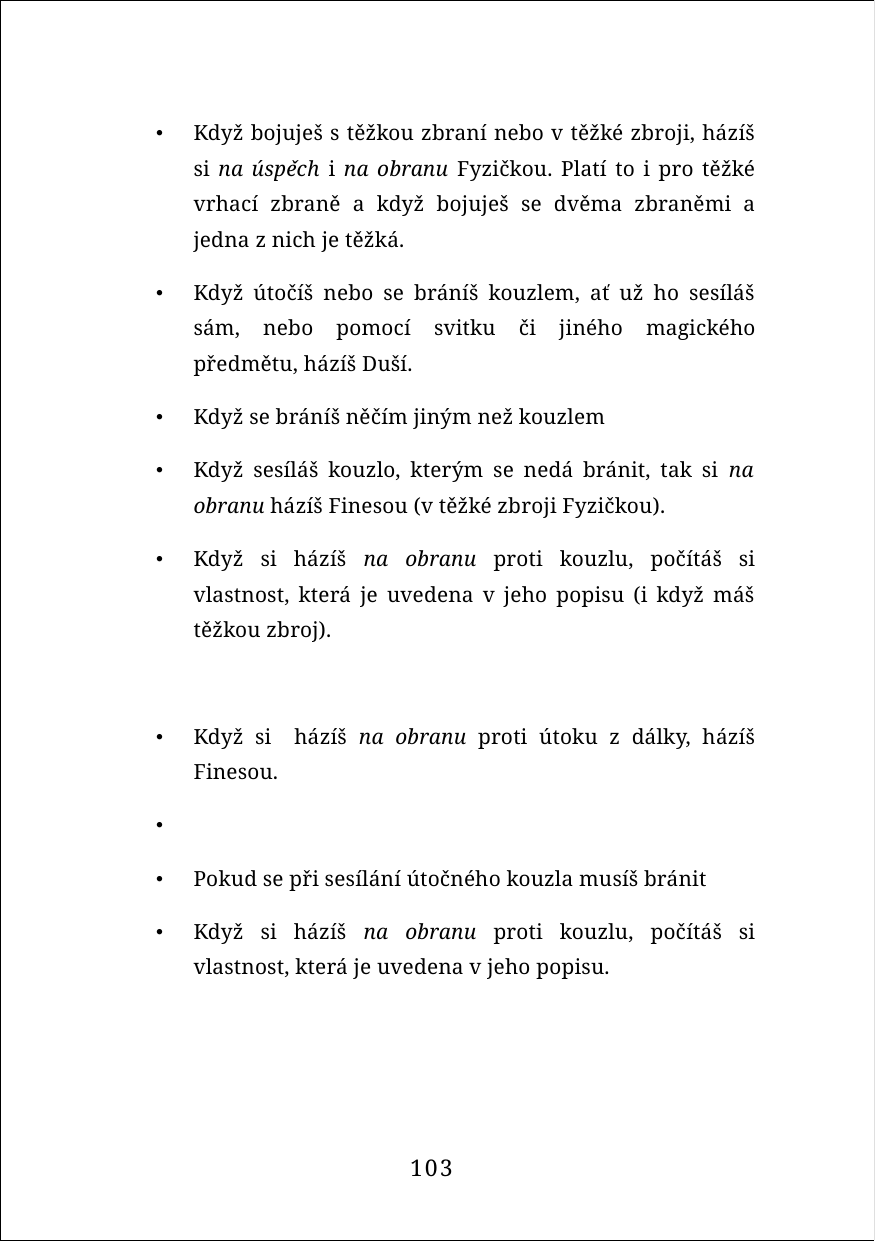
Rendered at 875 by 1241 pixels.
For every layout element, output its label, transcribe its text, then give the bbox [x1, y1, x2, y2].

list Když si házíš na obranu proti kouzlu, počítáš si vlastnost, která je uvedena v jeho popisu. [156, 917, 756, 981]
list Když si házíš na obranu proti kouzlu, počítáš si vlastnost, která je uvedena v jeho popisu (i když máš těžkou zbroj). [156, 544, 756, 644]
list Když bojuješ s těžkou zbraní nebo v těžké zbroji, házíš si na úspěch i na obranu Fyzičkou. Platí to i pro těžké vrhací zbraně a když bojuješ se dvěma zbraněmi a jedna z nich je těžká. [156, 118, 756, 253]
list Když útočíš nebo se bráníš kouzlem, ať už ho sesíláš sám, nebo pomocí svitku či jiného magického předmětu, házíš Duší. [156, 278, 756, 377]
list Když si házíš na obranu proti útoku z dálky, házíš Finesou. [156, 722, 756, 786]
list Když sesíláš kouzlo, kterým se nedá bránit, tak si na obranu házíš Finesou (v těžké zbroji Fyzičkou). [156, 456, 756, 519]
list Když se bráníš něčím jiným než kouzlem [156, 402, 756, 431]
list Pokud se při sesílání útočného kouzla musíš bránit [156, 864, 756, 892]
